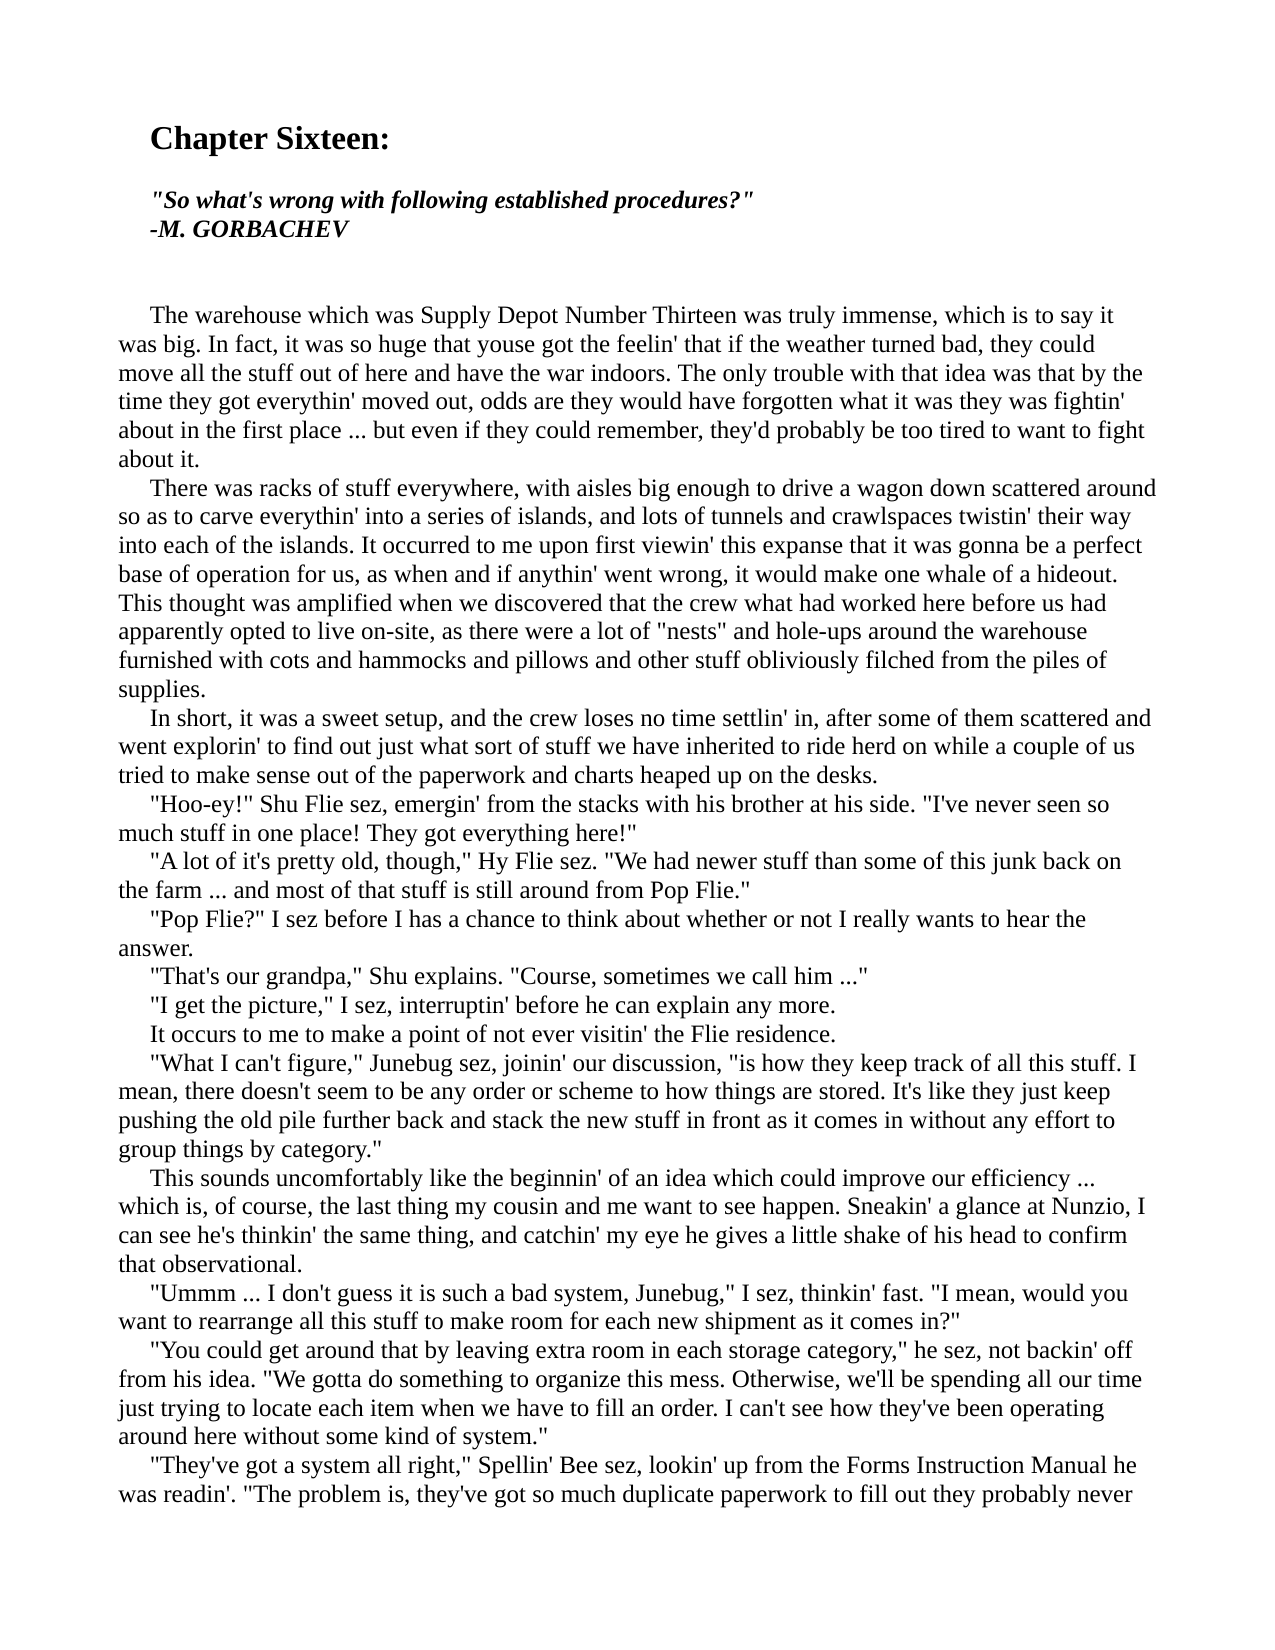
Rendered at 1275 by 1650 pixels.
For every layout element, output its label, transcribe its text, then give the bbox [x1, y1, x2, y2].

text This sounds uncomfortably like the beginnin' of an idea which could improve our efficiency ... which is, of course, the last thing my cousin and me want to see happen. Sneakin' a glance at Nunzio, I can see he's thinkin' the same thing, and catchin' my eye he gives a little shake of his head to confirm that observational. [118, 1163, 1157, 1278]
text "So what's wrong with following established procedures?" [118, 185, 1157, 214]
text -M. GORBACHEV [118, 214, 1157, 243]
text "Pop Flie?" I sez before I has a chance to think about whether or not I really wants to hear the answer. [118, 904, 1157, 961]
text "Hoo-ey!" Shu Flie sez, emergin' from the stacks with his brother at his side. "I've never seen so much stuff in one place! They got everything here!" [118, 789, 1157, 846]
text "Ummm ... I don't guess it is such a bad system, Junebug," I sez, thinkin' fast. "I mean, would you want to rearrange all this stuff to make room for each new shipment as it comes in?" [118, 1278, 1157, 1335]
text "I get the picture," I sez, interruptin' before he can explain any more. [118, 990, 1157, 1019]
text "A lot of it's pretty old, though," Hy Flie sez. "We had newer stuff than some of this junk back on the farm ... and most of that stuff is still around from Pop Flie." [118, 846, 1157, 904]
subtitle Chapter Sixteen: [118, 118, 1157, 156]
text "They've got a system all right," Spellin' Bee sez, lookin' up from the Forms Instruction Manual he was readin'. "The problem is, they've got so much duplicate paperwork to fill out they probably never [118, 1450, 1157, 1508]
text It occurs to me to make a point of not ever visitin' the Flie residence. [118, 1019, 1157, 1048]
text "You could get around that by leaving extra room in each storage category," he sez, not backin' off from his idea. "We gotta do something to organize this mess. Otherwise, we'll be spending all our time just trying to locate each item when we have to fill an order. I can't see how they've been operating around here without some kind of system." [118, 1335, 1157, 1450]
text "That's our grandpa," Shu explains. "Course, sometimes we call him ..." [118, 961, 1157, 990]
text In short, it was a sweet setup, and the crew loses no time settlin' in, after some of them scattered and went explorin' to find out just what sort of stuff we have inherited to ride herd on while a couple of us tried to make sense out of the paperwork and charts heaped up on the desks. [118, 703, 1157, 789]
text The warehouse which was Supply Depot Number Thirteen was truly immense, which is to say it was big. In fact, it was so huge that youse got the feelin' that if the weather turned bad, they could move all the stuff out of here and have the war indoors. The only trouble with that idea was that by the time they got everythin' moved out, odds are they would have forgotten what it was they was fightin' about in the first place ... but even if they could remember, they'd probably be too tired to want to fight about it. [118, 300, 1157, 473]
text "What I can't figure," Junebug sez, joinin' our discussion, "is how they keep track of all this stuff. I mean, there doesn't seem to be any order or scheme to how things are stored. It's like they just keep pushing the old pile further back and stack the new stuff in front as it comes in without any effort to group things by category." [118, 1048, 1157, 1163]
text There was racks of stuff everywhere, with aisles big enough to drive a wagon down scattered around so as to carve everythin' into a series of islands, and lots of tunnels and crawlspaces twistin' their way into each of the islands. It occurred to me upon first viewin' this expanse that it was gonna be a perfect base of operation for us, as when and if anythin' went wrong, it would make one whale of a hideout. This thought was amplified when we discovered that the crew what had worked here before us had apparently opted to live on-site, as there were a lot of "nests" and hole-ups around the warehouse furnished with cots and hammocks and pillows and other stuff obliviously filched from the piles of supplies. [118, 473, 1157, 703]
